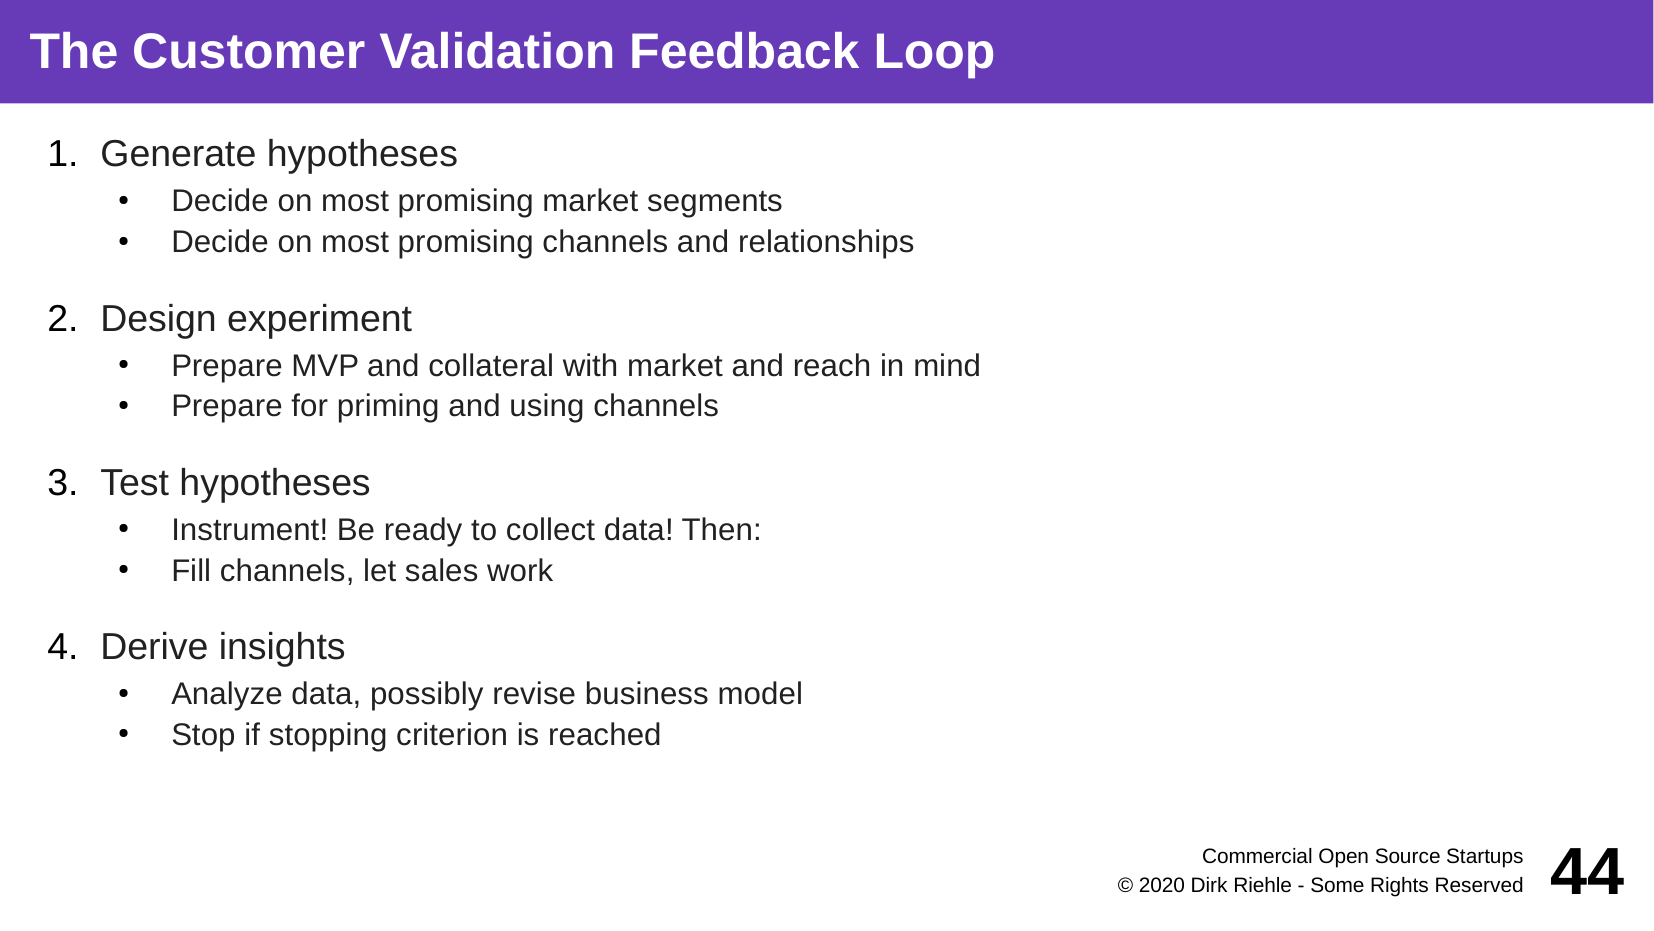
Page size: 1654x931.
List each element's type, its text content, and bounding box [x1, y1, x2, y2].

title The Customer Validation Feedback Loop [0, 0, 1654, 104]
list Generate hypotheses Decide on most promising market segments Decide on most promising channels and relationships Design experiment Prepare MVP and collateral with market and reach in mind Prepare for priming and using channels Test hypotheses Instrument! Be ready to collect data! Then: Fill channels, let sales work Derive insights Analyze data, possibly revise business model Stop if stopping criterion is reached [29, 132, 1625, 813]
